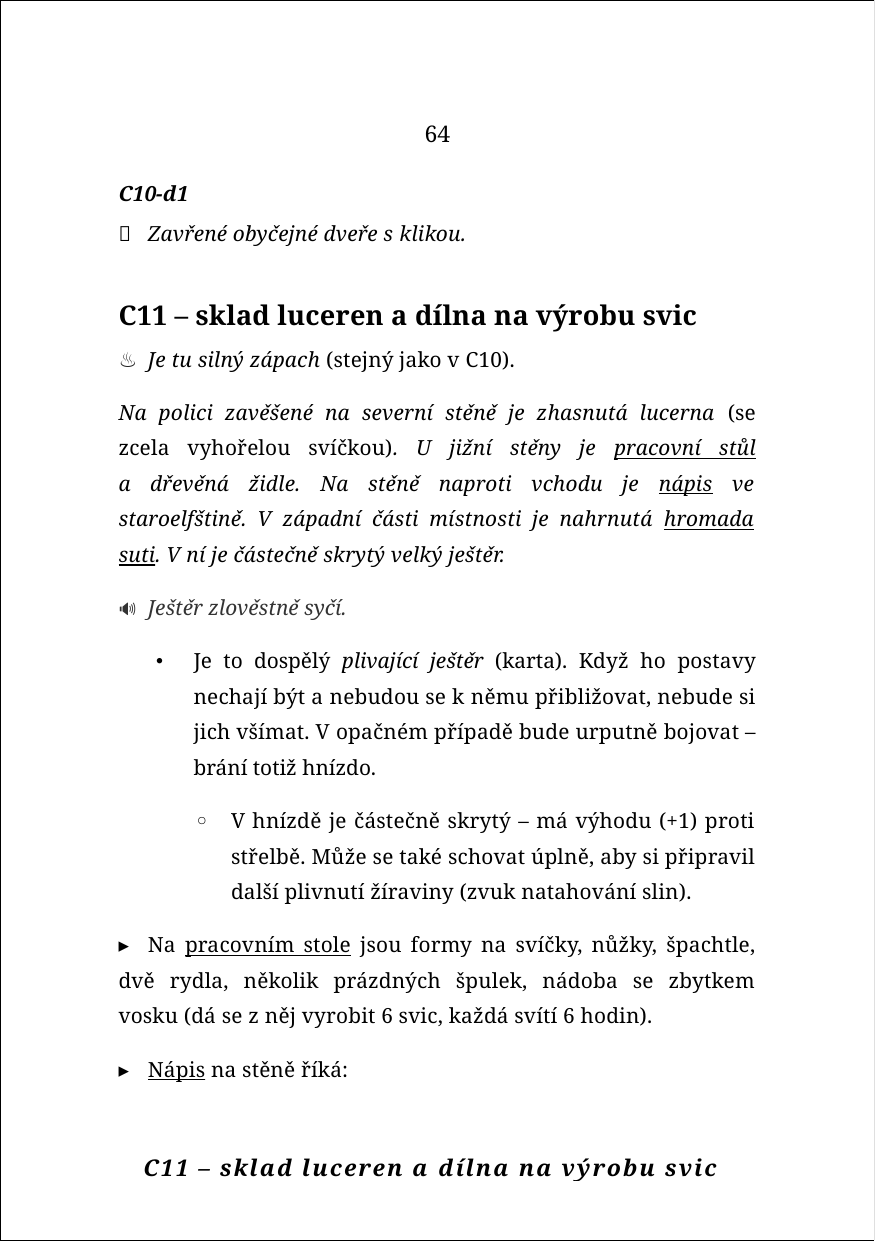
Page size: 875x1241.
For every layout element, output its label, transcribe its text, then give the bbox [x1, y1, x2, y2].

text 🚪 Zavřené obyčejné dveře s⁠ klikou. [118, 219, 756, 248]
text ▸ Na pracovním stole jsou formy na svíčky, nůžky, špachtle, dvě rydla, několik prázdných špulek, nádoba se zbytkem vosku (dá se z⁠ něj vyrobit 6 svic, každá svítí 6 hodin). [118, 931, 756, 1030]
subtitle C11 – sklad luceren a⁠ dílna na výrobu svic [118, 296, 756, 333]
list Je to dospělý plivající ještěr (karta). Když ho postavy nechají být a⁠ nebudou se k⁠ němu přibližovat, nebude si jich všímat. V⁠ opačném případě bude urputně bojovat – brání totiž hnízdo. [156, 646, 756, 781]
list V⁠ hnízdě je částečně skrytý – má výhodu (+1) proti střelbě. Může se také schovat úplně, aby si připravil další plivnutí žíraviny (zvuk natahování slin). [193, 806, 756, 906]
text 🔊 Ještěr zlověstně syčí. [118, 593, 756, 622]
subtitle C10-d1 [118, 179, 756, 207]
text ▸ Nápis na stěně říká: [118, 1055, 756, 1083]
text Na polici zavěšené na severní stěně je zhasnutá lucerna (se zcela vyhořelou svíčkou). U⁠ jižní stěny je pracovní stůl a⁠ dřevěná židle. Na stěně naproti vchodu je nápis ve staroelfštině. V⁠ západní části místnosti je nahrnutá hromada suti. V⁠ ní je částečně skrytý velký ještěr. [118, 398, 756, 568]
text ♨ Je tu silný zápach (stejný jako v⁠ C10). [118, 345, 756, 373]
